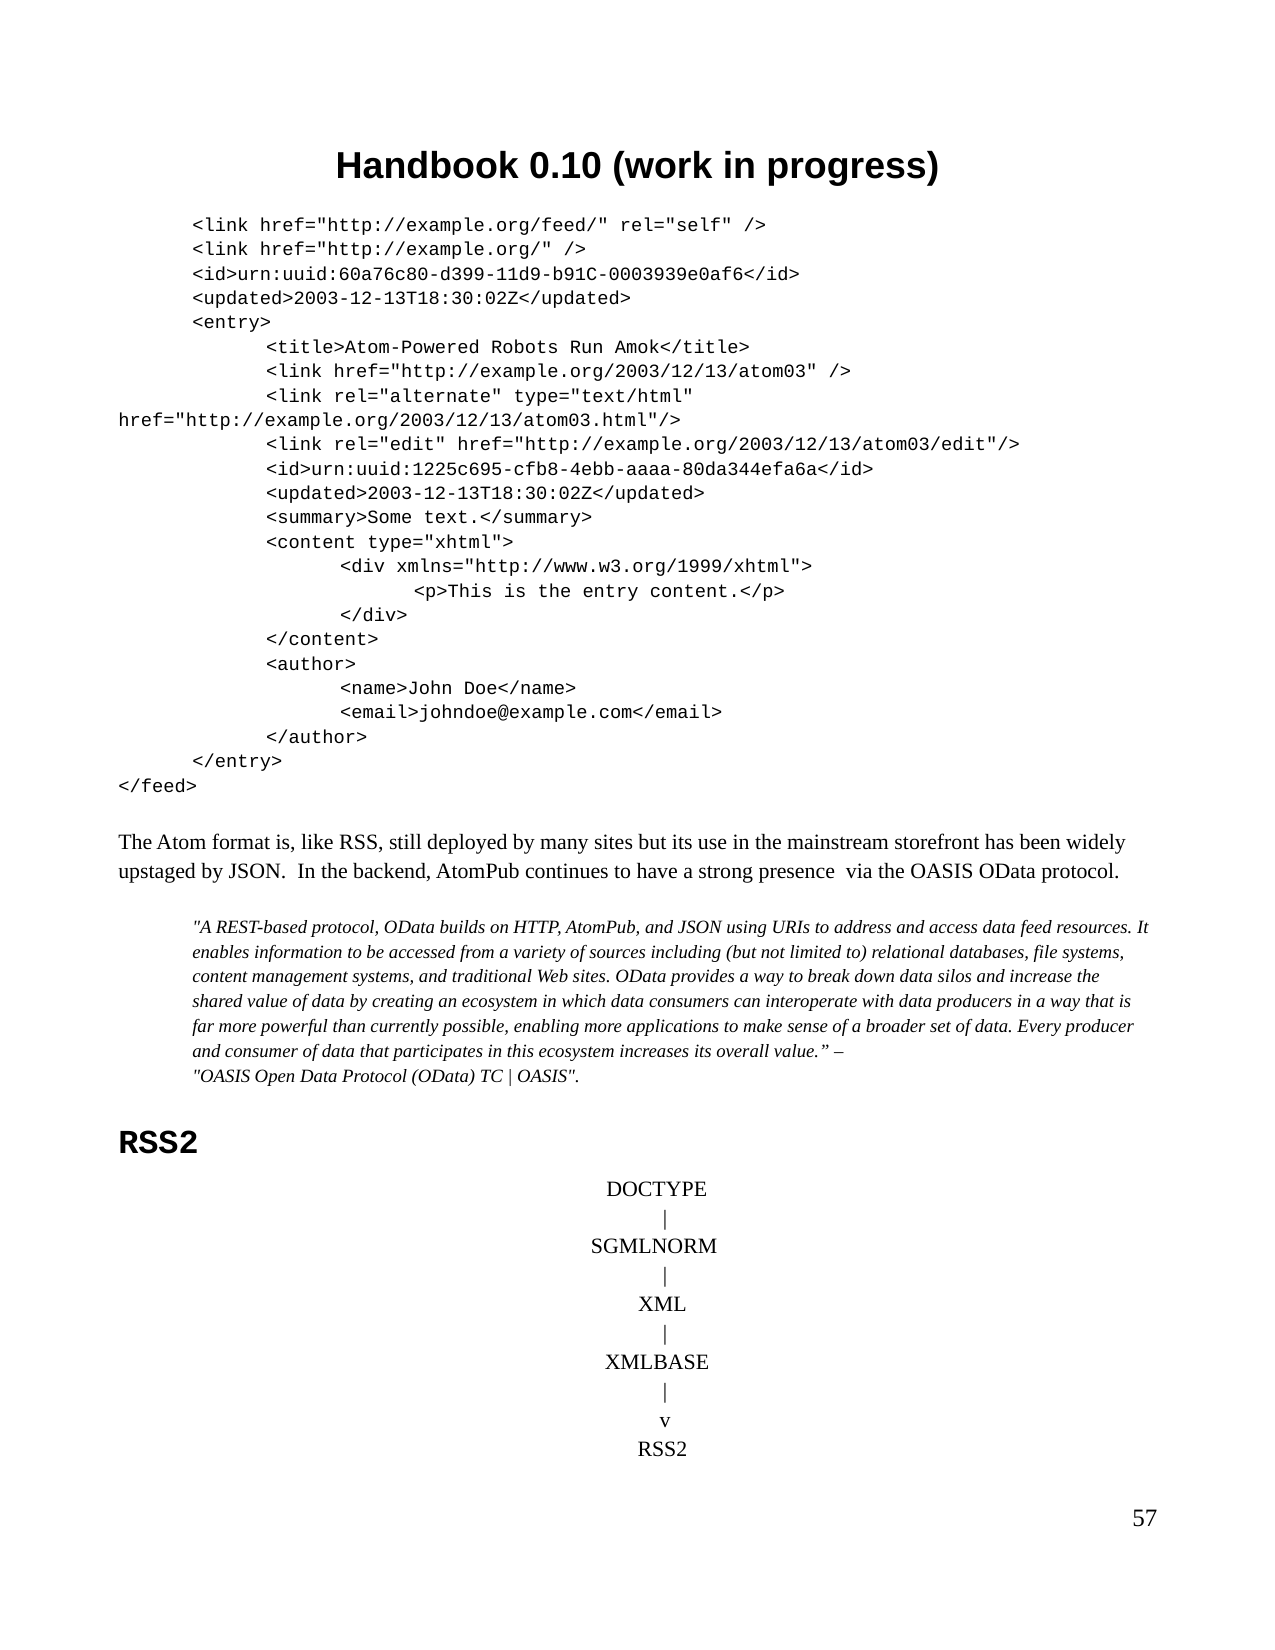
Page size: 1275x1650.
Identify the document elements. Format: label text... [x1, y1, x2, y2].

text <link href="http://example.org/feed/" rel="self" /> [118, 216, 1157, 237]
text | [118, 1262, 1157, 1288]
text <entry> [118, 313, 1157, 334]
text <summary>Some text.</summary> [118, 508, 1157, 529]
text </entry> [118, 752, 1157, 773]
text <author> [118, 654, 1157, 676]
text XML [118, 1291, 1157, 1317]
text </author> [118, 728, 1157, 749]
text <title>Atom-Powered Robots Run Amok</title> [118, 338, 1157, 359]
text | [118, 1204, 1157, 1230]
text SGMLNORM [118, 1233, 1157, 1259]
text </content> [118, 630, 1157, 651]
text <updated>2003-12-13T18:30:02Z</updated> [118, 484, 1157, 505]
text | [118, 1320, 1157, 1346]
text "A REST-based protocol, OData builds on HTTP, AtomPub, and JSON using URIs to address and access data feed resources. It enables information to be accessed from a variety of sources including (but not limited to) relational databases, file systems, content management systems, and traditional Web sites. OData provides a way to break down data silos and increase the shared value of data by creating an ecosystem in which data consumers can interoperate with data producers in a way that is far more powerful than currently possible, enabling more applications to make sense of a broader set of data. Every producer and consumer of data that participates in this ecosystem increases its overall value.” – [192, 916, 1157, 1061]
text </feed> [118, 776, 1157, 798]
text | [118, 1378, 1157, 1403]
text <id>urn:uuid:60a76c80-d399-11d9-b91C-0003939e0af6</id> [118, 264, 1157, 286]
text v [118, 1407, 1157, 1432]
text <content type="xhtml"> [118, 533, 1157, 554]
text <updated>2003-12-13T18:30:02Z</updated> [118, 289, 1157, 310]
text <p>This is the entry content.</p> [118, 581, 1157, 603]
subtitle RSS2 [118, 1125, 1157, 1163]
text <email>johndoe@example.com</email> [118, 703, 1157, 724]
text <div xmlns="http://www.w3.org/1999/xhtml"> [118, 557, 1157, 578]
text XMLBASE [118, 1349, 1157, 1374]
text </div> [118, 606, 1157, 627]
text The Atom format is, like RSS, still deployed by many sites but its use in the mainstream storefront has been widely upstaged by JSON. In the backend, AtomPub continues to have a strong presence via the OASIS OData protocol. [118, 829, 1157, 883]
text <link rel="edit" href="http://example.org/2003/12/13/atom03/edit"/> [118, 435, 1157, 456]
text <id>urn:uuid:1225c695-cfb8-4ebb-aaaa-80da344efa6a</id> [118, 459, 1157, 481]
text "OASIS Open Data Protocol (OData) TC | OASIS". [192, 1064, 1157, 1086]
text <link href="http://example.org/2003/12/13/atom03" /> [118, 362, 1157, 383]
text <link href="http://example.org/" /> [118, 240, 1157, 261]
text <name>John Doe</name> [118, 679, 1157, 700]
text RSS2 [118, 1436, 1157, 1461]
text <link rel="alternate" type="text/html" href="http://example.org/2003/12/13/atom03.html"/> [118, 386, 1157, 432]
text DOCTYPE [118, 1176, 1157, 1201]
